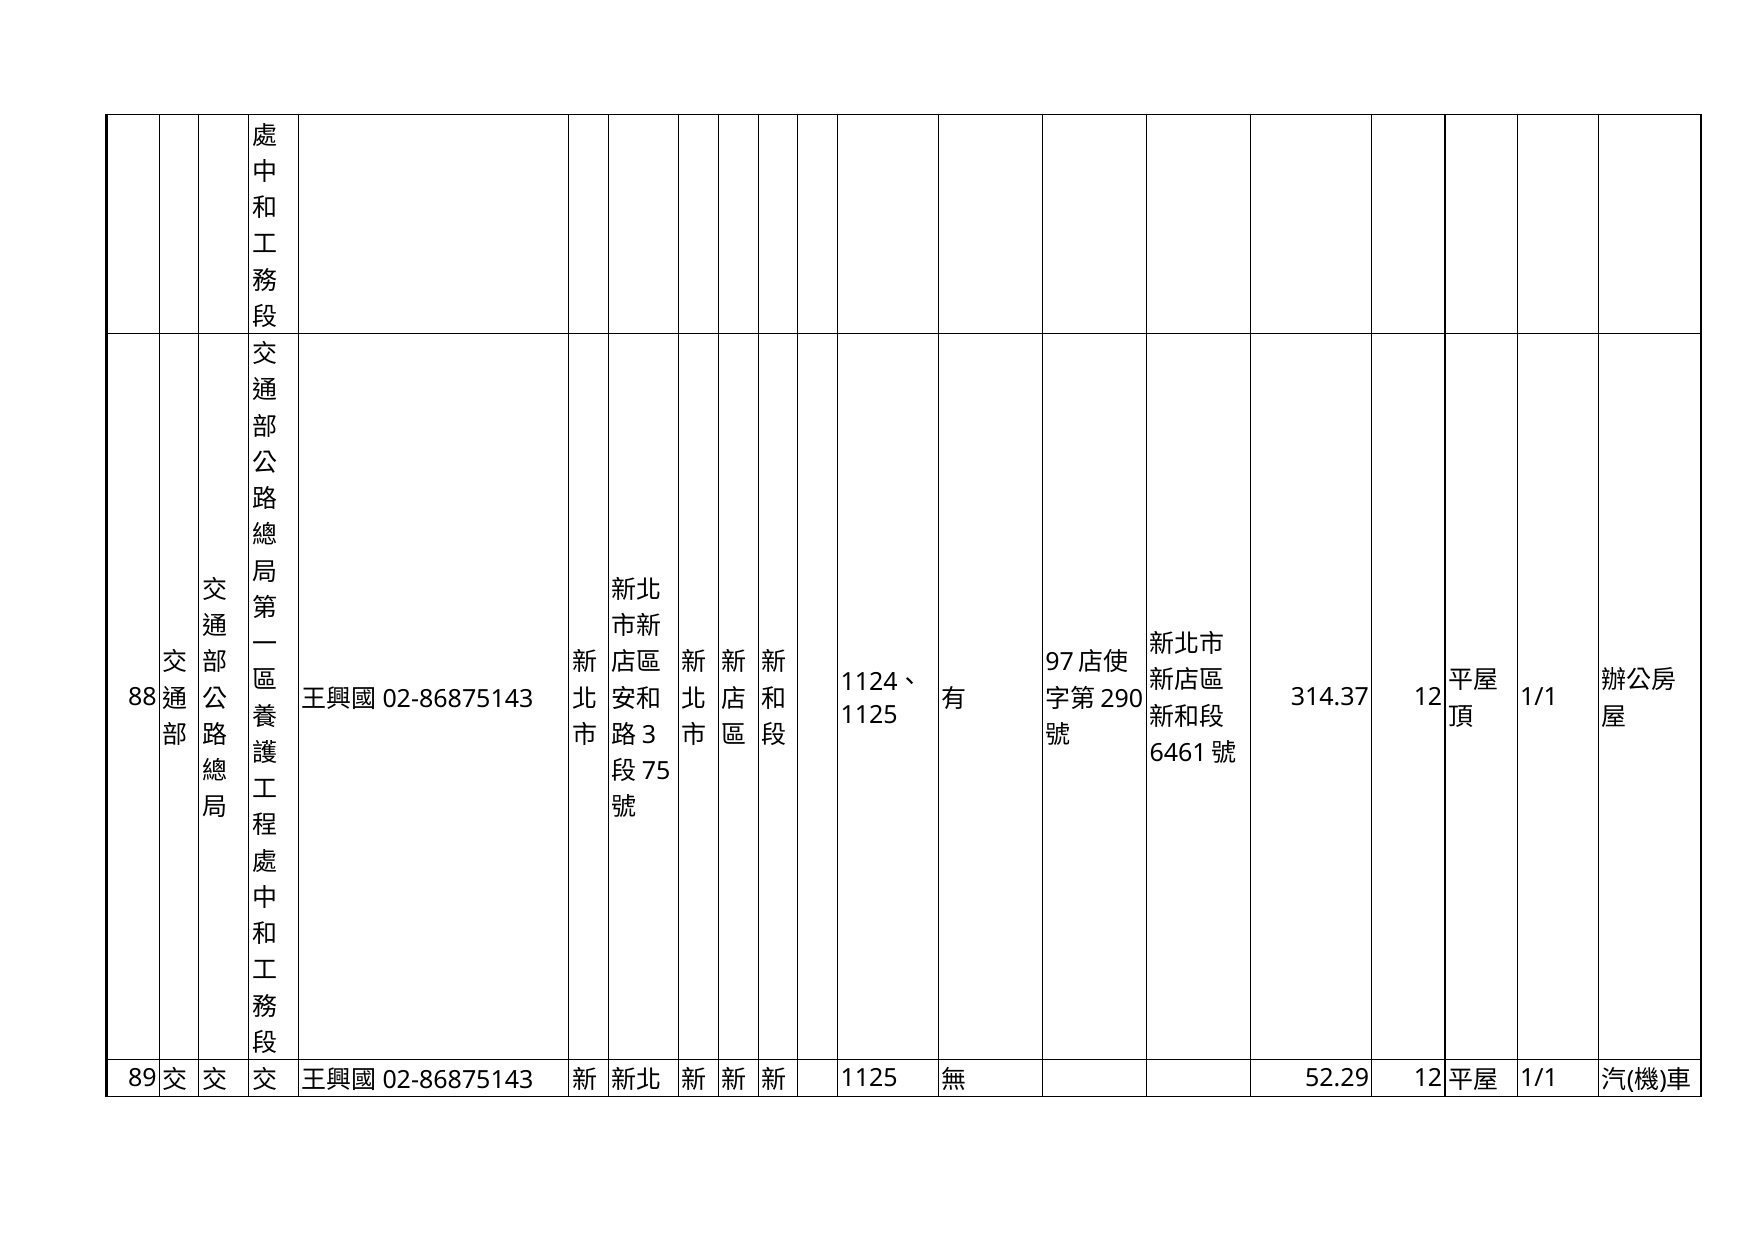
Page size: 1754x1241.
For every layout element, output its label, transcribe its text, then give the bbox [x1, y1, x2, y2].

table_cell 新 [679, 1060, 718, 1096]
table_cell [1251, 115, 1371, 333]
table_cell [798, 1060, 837, 1096]
table_cell 新和段 [759, 334, 797, 1059]
table_cell 1125 [838, 1060, 938, 1096]
table_cell [939, 115, 1042, 333]
table_cell [160, 115, 198, 333]
table_cell 有 [939, 334, 1042, 1059]
table_cell 12 [1372, 1060, 1444, 1096]
table_cell 汽(機)車 [1599, 1060, 1700, 1096]
table_cell 王興國 02-86875143 [299, 334, 568, 1059]
table_cell [1446, 115, 1517, 333]
table_cell [719, 115, 758, 333]
table_cell [108, 115, 159, 333]
table_cell 交通部公路總局 [199, 334, 248, 1059]
table_cell 新北市 [679, 334, 718, 1059]
table_cell 1/1 [1518, 334, 1598, 1059]
table_cell 新 [719, 1060, 758, 1096]
table_cell 89 [108, 1060, 159, 1096]
table_cell 1/1 [1518, 1060, 1598, 1096]
table_cell 平屋 [1446, 1060, 1517, 1096]
table_cell [199, 115, 248, 333]
table_cell [679, 115, 718, 333]
table_cell 辦公房屋 [1599, 334, 1700, 1059]
table_cell [1518, 115, 1598, 333]
table_cell 新 [569, 1060, 608, 1096]
table_cell 無 [939, 1060, 1042, 1096]
table_cell 52.29 [1251, 1060, 1371, 1096]
table_cell 新北市 [569, 334, 608, 1059]
table_cell [1372, 115, 1444, 333]
table_cell [1147, 1060, 1250, 1096]
table_cell 新北市新店區安和路3段75號 [609, 334, 678, 1059]
table_cell 平屋頂 [1446, 334, 1517, 1059]
table_cell 1124、1125 [838, 334, 938, 1059]
table_cell [759, 115, 797, 333]
table_cell 97店使字第290號 [1043, 334, 1146, 1059]
table_cell [299, 115, 568, 333]
table_cell 交 [160, 1060, 198, 1096]
table_cell 交通部 [160, 334, 198, 1059]
table_cell 新北 [609, 1060, 678, 1096]
table_cell 處中和工務段 [249, 115, 298, 333]
table_cell [1599, 115, 1700, 333]
table_cell [798, 334, 837, 1059]
table_cell [838, 115, 938, 333]
table_cell [569, 115, 608, 333]
table_cell 交 [199, 1060, 248, 1096]
table_cell 新北市新店區新和段6461號 [1147, 334, 1250, 1059]
table_cell [1043, 115, 1146, 333]
table_cell 新店區 [719, 334, 758, 1059]
table_cell 交通部公路總局第一區養護工程處中和工務段 [249, 334, 298, 1059]
table_cell 88 [108, 334, 159, 1059]
table_cell 314.37 [1251, 334, 1371, 1059]
table_cell [609, 115, 678, 333]
table_cell 12 [1372, 334, 1444, 1059]
table_cell [1147, 115, 1250, 333]
table_cell [798, 115, 837, 333]
table_cell 新 [759, 1060, 797, 1096]
table_cell 王興國 02-86875143 [299, 1060, 568, 1096]
table_cell 交 [249, 1060, 298, 1096]
table_cell [1043, 1060, 1146, 1096]
